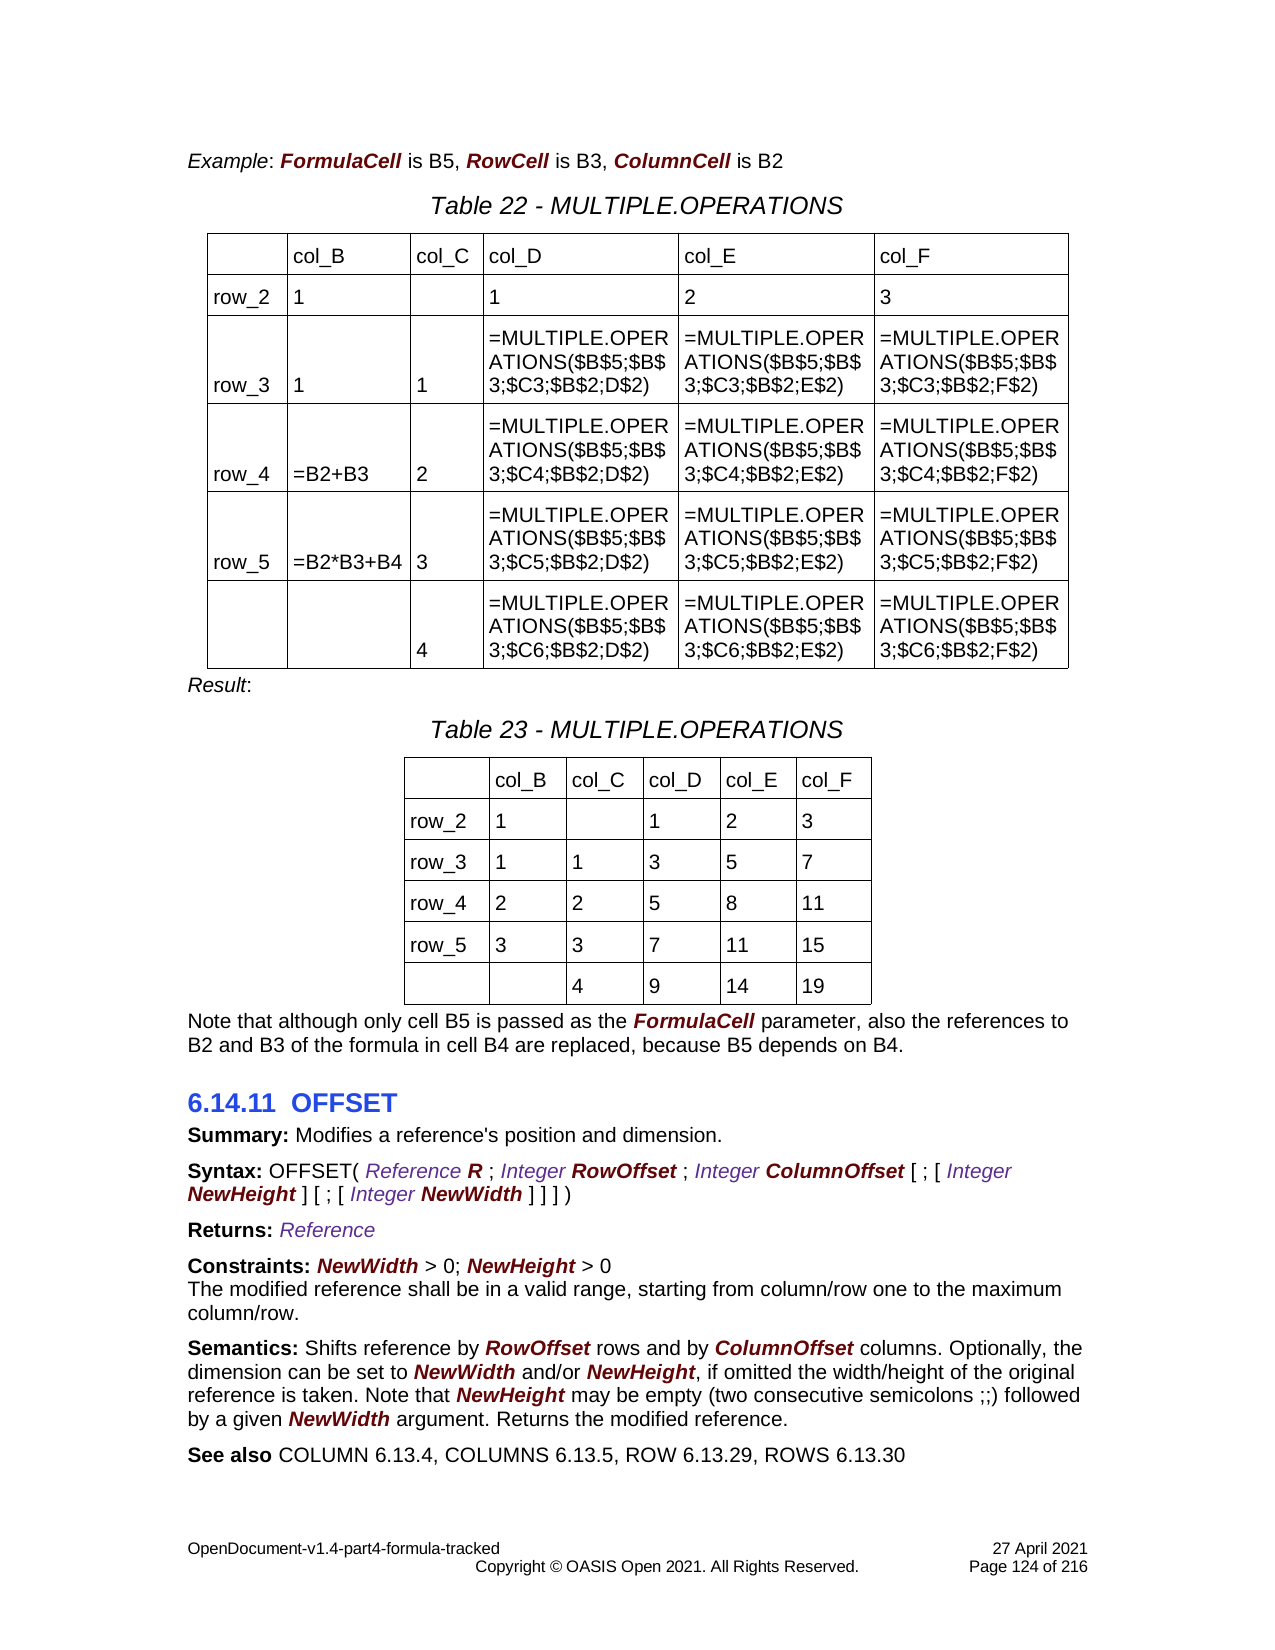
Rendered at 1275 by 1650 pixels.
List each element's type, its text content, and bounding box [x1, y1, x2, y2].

table_header [405, 758, 489, 798]
table_cell row_3 [405, 840, 489, 880]
text Table 22 - MULTIPLE.OPERATIONS [187, 192, 1088, 220]
table_cell row_4 [405, 881, 489, 921]
table_header col_F [797, 758, 871, 798]
table_cell =MULTIPLE.OPERATIONS($B$5;$B$3;$C4;$B$2;E$2) [679, 404, 874, 491]
table_cell =MULTIPLE.OPERATIONS($B$5;$B$3;$C5;$B$2;D$2) [484, 492, 678, 579]
table_cell [208, 581, 287, 668]
table_header col_C [567, 758, 643, 798]
table_header col_D [644, 758, 720, 798]
table_cell [405, 963, 489, 1003]
text Syntax: OFFSET( Reference R ; Integer RowOffset ; Integer ColumnOffset [ ; [ Integer NewHeight ] [ ; [ Integer NewWidth ] ] ] ) [187, 1159, 1088, 1206]
table_cell =MULTIPLE.OPERATIONS($B$5;$B$3;$C6;$B$2;F$2) [875, 581, 1068, 668]
table_cell =MULTIPLE.OPERATIONS($B$5;$B$3;$C3;$B$2;F$2) [875, 316, 1068, 403]
text Example: FormulaCell is B5, RowCell is B3, ColumnCell is B2 [187, 150, 1088, 173]
table_cell 7 [797, 840, 871, 880]
table_cell =MULTIPLE.OPERATIONS($B$5;$B$3;$C3;$B$2;D$2) [484, 316, 678, 403]
table_cell 1 [288, 316, 410, 403]
table_cell 2 [567, 881, 643, 921]
table_cell [288, 581, 410, 668]
table_cell [411, 275, 483, 315]
table_cell =MULTIPLE.OPERATIONS($B$5;$B$3;$C5;$B$2;F$2) [875, 492, 1068, 579]
table_cell 8 [721, 881, 796, 921]
table_cell row_3 [208, 316, 287, 403]
table_cell 4 [411, 581, 483, 668]
table_cell row_5 [208, 492, 287, 579]
table_cell 7 [644, 922, 720, 962]
table_cell =B2*B3+B4 [288, 492, 410, 579]
table_cell =B2+B3 [288, 404, 410, 491]
table_cell =MULTIPLE.OPERATIONS($B$5;$B$3;$C5;$B$2;E$2) [679, 492, 874, 579]
table_header col_B [288, 234, 410, 274]
table_cell row_4 [208, 404, 287, 491]
table_cell 2 [679, 275, 874, 315]
table_cell =MULTIPLE.OPERATIONS($B$5;$B$3;$C4;$B$2;F$2) [875, 404, 1068, 491]
table_cell 3 [875, 275, 1068, 315]
table_cell 5 [721, 840, 796, 880]
table_cell 1 [644, 799, 720, 839]
text Constraints: NewWidth > 0; NewHeight > 0 The modified reference shall be in a valid range, starting from column/row one to the maximum column/row. [187, 1254, 1088, 1325]
text Table 23 - MULTIPLE.OPERATIONS [187, 716, 1088, 744]
table_cell 1 [288, 275, 410, 315]
table_cell 1 [490, 840, 566, 880]
table_cell 19 [797, 963, 871, 1003]
text Note that although only cell B5 is passed as the FormulaCell parameter, also the references to B2 and B3 of the formula in cell B4 are replaced, because B5 depends on B4. [187, 1009, 1088, 1057]
table_header col_B [490, 758, 566, 798]
table_cell 9 [644, 963, 720, 1003]
table_cell 11 [797, 881, 871, 921]
table_cell 1 [411, 316, 483, 403]
table_cell row_2 [405, 799, 489, 839]
table_header col_E [721, 758, 796, 798]
table_cell 15 [797, 922, 871, 962]
table_cell 3 [411, 492, 483, 579]
table_header col_F [875, 234, 1068, 274]
table_cell 14 [721, 963, 796, 1003]
table_cell 5 [644, 881, 720, 921]
table_cell =MULTIPLE.OPERATIONS($B$5;$B$3;$C3;$B$2;E$2) [679, 316, 874, 403]
table_cell 2 [490, 881, 566, 921]
table_cell 11 [721, 922, 796, 962]
table_cell 2 [721, 799, 796, 839]
table_cell 2 [411, 404, 483, 491]
table_cell 1 [490, 799, 566, 839]
table_cell =MULTIPLE.OPERATIONS($B$5;$B$3;$C4;$B$2;D$2) [484, 404, 678, 491]
text See also COLUMN 6.13.4, COLUMNS 6.13.5, ROW 6.13.29, ROWS 6.13.30 [187, 1443, 1088, 1467]
table_cell row_5 [405, 922, 489, 962]
table_cell 4 [567, 963, 643, 1003]
table_cell [567, 799, 643, 839]
table_cell 1 [567, 840, 643, 880]
text Returns: Reference [187, 1218, 1088, 1242]
table_cell =MULTIPLE.OPERATIONS($B$5;$B$3;$C6;$B$2;D$2) [484, 581, 678, 668]
table_cell 3 [490, 922, 566, 962]
table_header col_D [484, 234, 678, 274]
table_cell =MULTIPLE.OPERATIONS($B$5;$B$3;$C6;$B$2;E$2) [679, 581, 874, 668]
table_cell 3 [567, 922, 643, 962]
text Summary: Modifies a reference's position and dimension. [187, 1124, 1088, 1147]
table_cell 3 [644, 840, 720, 880]
table_cell 1 [484, 275, 678, 315]
text Result: [187, 674, 1088, 697]
table_cell 3 [797, 799, 871, 839]
text Semantics: Shifts reference by RowOffset rows and by ColumnOffset columns. Optionally, the dimension can be set to NewWidth and/or NewHeight, if omitted the width/height of the original reference is taken. Note that NewHeight may be empty (two consecutive semicolons ;;) followed by a given NewWidth argument. Returns the modified reference. [187, 1337, 1088, 1431]
table_header [208, 234, 287, 274]
table_cell row_2 [208, 275, 287, 315]
table_cell [490, 963, 566, 1003]
table_header col_E [679, 234, 874, 274]
table_header col_C [411, 234, 483, 274]
subtitle OFFSET [187, 1088, 1088, 1118]
